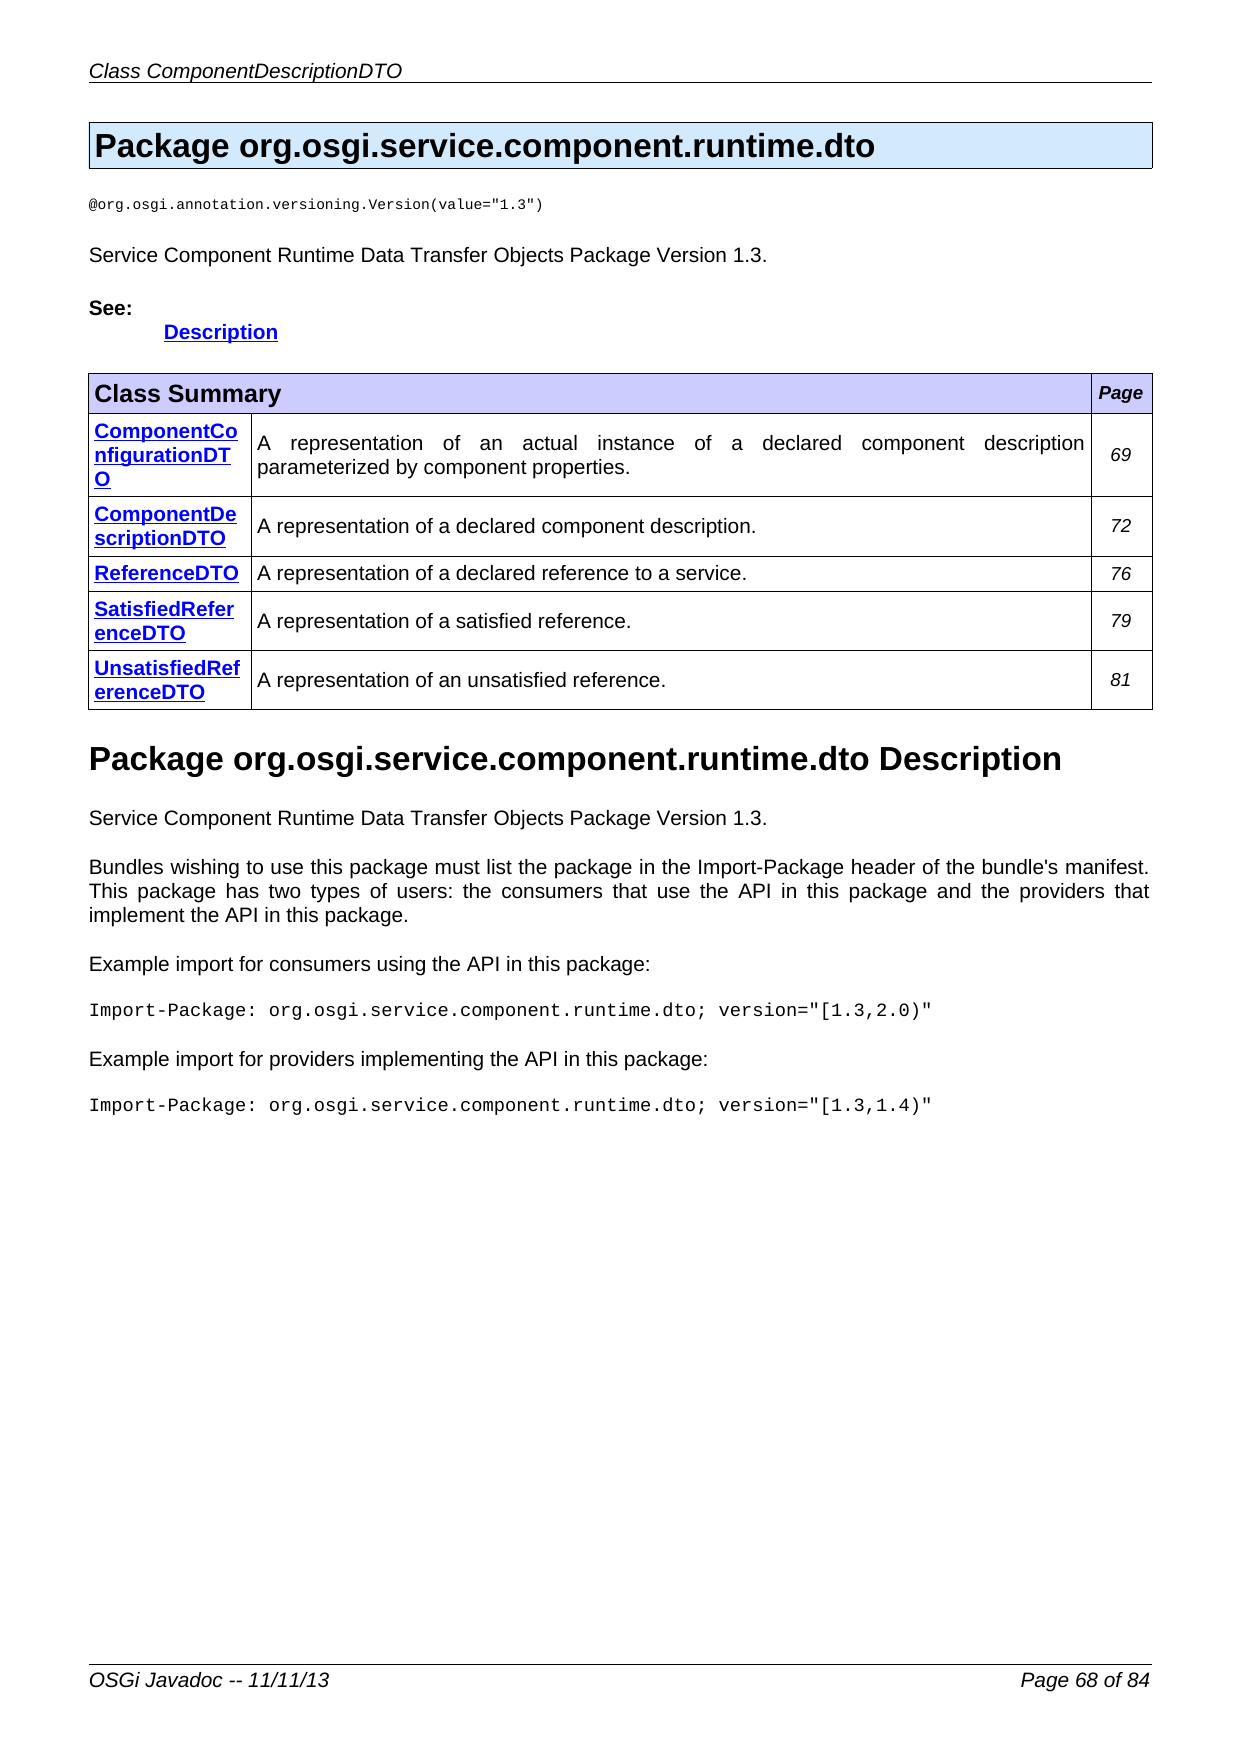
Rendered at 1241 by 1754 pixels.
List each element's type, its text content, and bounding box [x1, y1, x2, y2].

text Example import for providers implementing the API in this package: [88, 1047, 1152, 1071]
table_cell ComponentConfigurationDTO [89, 414, 251, 496]
table_cell SatisfiedReferenceDTO [89, 592, 251, 650]
text Example import for consumers using the API in this package: [88, 952, 1152, 976]
table_header Class Summary [89, 374, 1091, 413]
table_cell A representation of a declared component description. [252, 497, 1091, 556]
table_cell A representation of a declared reference to a service. [252, 557, 1091, 591]
table_header Page [1092, 374, 1152, 413]
text Bundles wishing to use this package must list the package in the Import-Package header of the bundle's manifest. This package has two types of users: the consumers that use the API in this package and the providers that implement the API in this package. [88, 855, 1152, 927]
subtitle Package org.osgi.service.component.runtime.dto [90, 123, 1152, 168]
table_cell A representation of an unsatisfied reference. [252, 651, 1091, 709]
table_cell ComponentDescriptionDTO [89, 497, 251, 556]
table_cell ReferenceDTO [89, 557, 251, 591]
text Package org.osgi.service.component.runtime.dto Description [88, 739, 1152, 777]
text See: [88, 296, 1152, 320]
table_cell 68 [1092, 414, 1152, 496]
table_cell 75 [1092, 557, 1152, 591]
table_cell 78 [1092, 592, 1152, 650]
table_cell A representation of an actual instance of a declared component description parameterized by component properties. [252, 414, 1091, 496]
text Import-Package: org.osgi.service.component.runtime.dto; version="[1.3,1.4)" [88, 1096, 1152, 1117]
table_cell A representation of a satisfied reference. [252, 592, 1091, 650]
table_cell 71 [1092, 497, 1152, 556]
table_cell UnsatisfiedReferenceDTO [89, 651, 251, 709]
text Service Component Runtime Data Transfer Objects Package Version 1.3. [88, 806, 1152, 830]
text Import-Package: org.osgi.service.component.runtime.dto; version="[1.3,2.0)" [88, 1001, 1152, 1022]
table_cell 80 [1092, 651, 1152, 709]
text Description [163, 320, 1152, 344]
text Service Component Runtime Data Transfer Objects Package Version 1.3. [88, 243, 1152, 267]
text @org.osgi.annotation.versioning.Version(value="1.3") [88, 197, 1152, 213]
